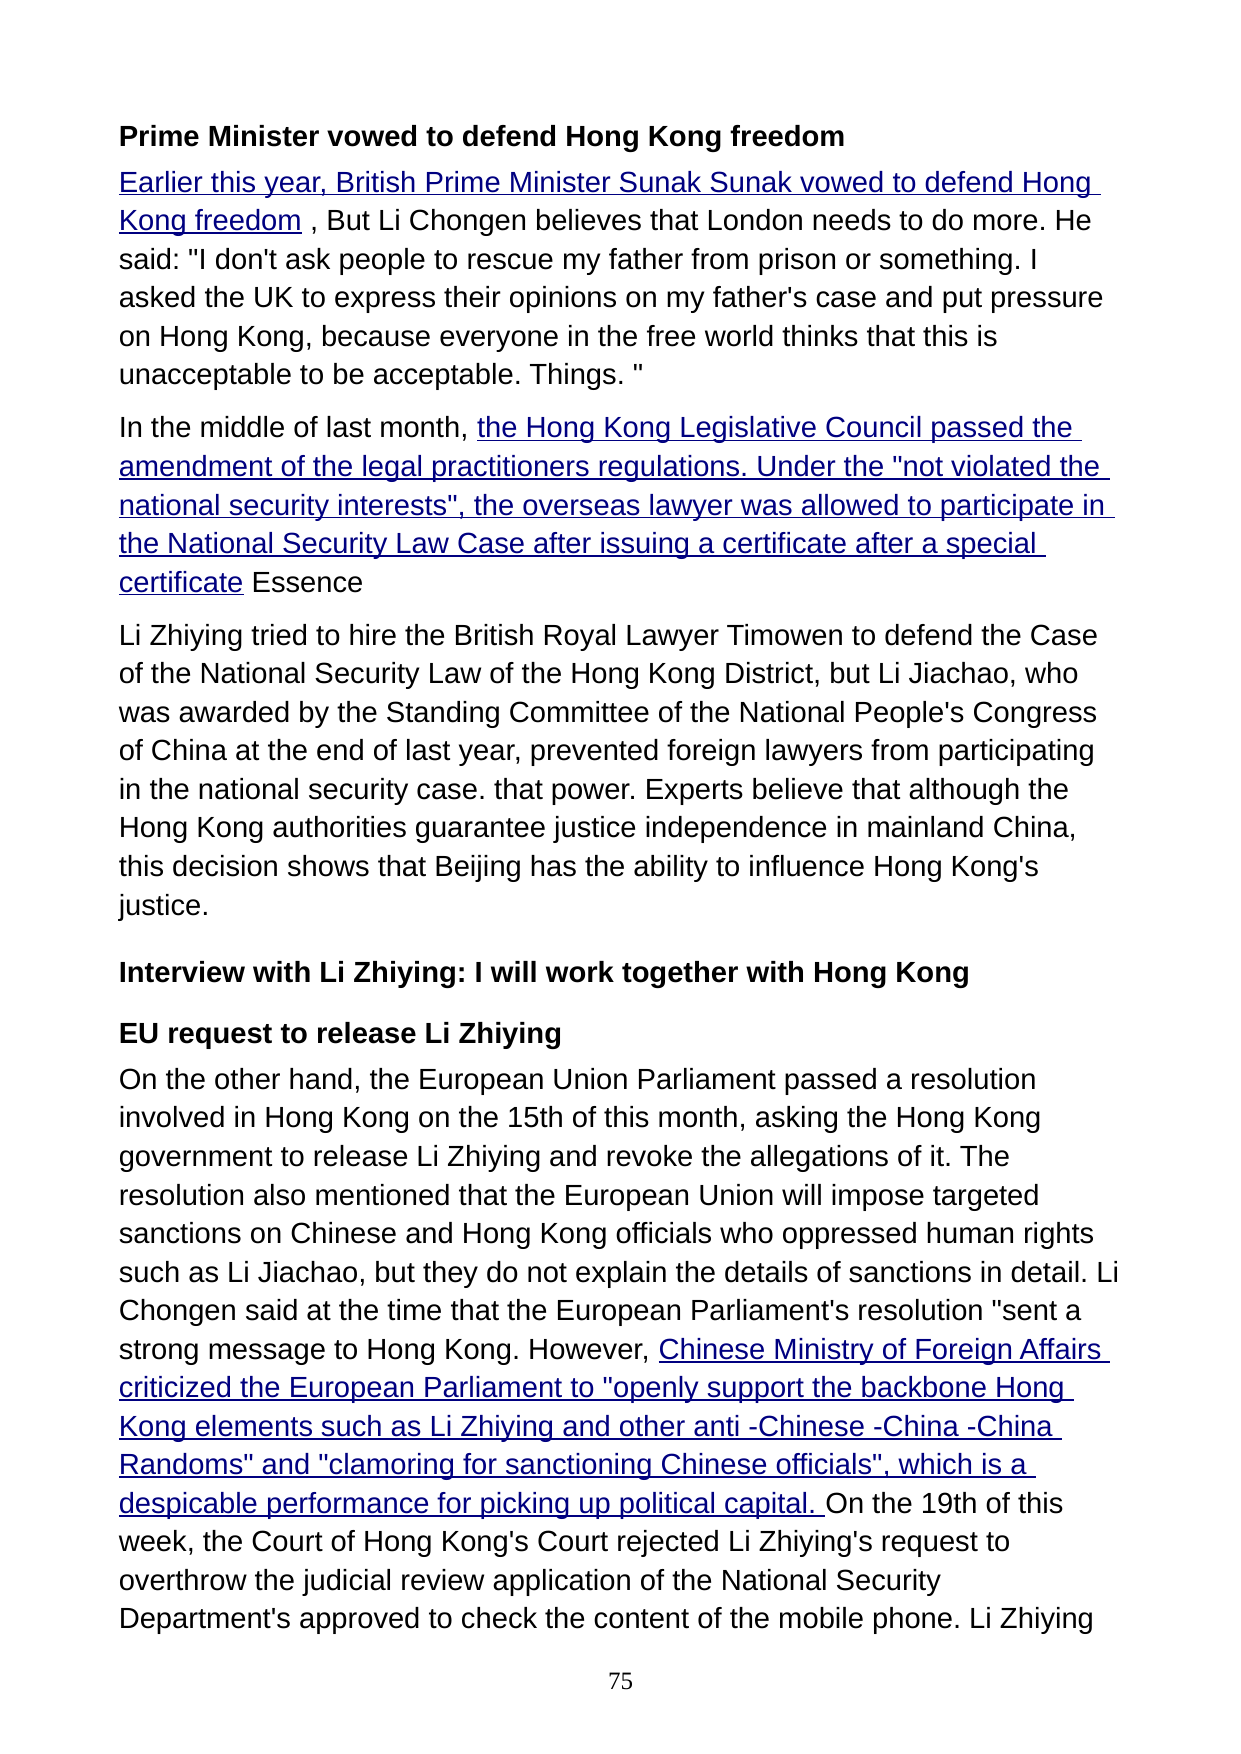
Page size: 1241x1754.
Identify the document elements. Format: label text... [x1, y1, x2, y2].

subtitle EU request to release Li Zhiying [118, 1016, 1122, 1049]
text On the other hand, the European Union Parliament passed a resolution involved in Hong Kong on the 15th of this month, asking the Hong Kong government to release Li Zhiying and revoke the allegations of it. The resolution also mentioned that the European Union will impose targeted sanctions on Chinese and Hong Kong officials who oppressed human rights such as Li Jiachao, but they do not explain the details of sanctions in detail. Li Chongen said at the time that the European Parliament's resolution "sent a strong message to Hong Kong. However, Chinese Ministry of Foreign Affairs criticized the European Parliament to "openly support the backbone Hong Kong elements such as Li Zhiying and other anti -Chinese -China -China Randoms" and "clamoring for sanctioning Chinese officials", which is a despicable performance for picking up political capital. On the 19th of this week, the Court of Hong Kong's Court rejected Li Zhiying's request to overthrow the judicial review application of the National Security Department's approved to check the content of the mobile phone. Li Zhiying [118, 1062, 1122, 1635]
subtitle Prime Minister vowed to defend Hong Kong freedom [118, 118, 1122, 152]
text In the middle of last month, the Hong Kong Legislative Council passed the amendment of the legal practitioners regulations. Under the "not violated the national security interests", the overseas lawyer was allowed to participate in the National Security Law Case after issuing a certificate after a special certificate Essence [118, 410, 1122, 598]
subtitle Interview with Li Zhiying: I will work together with Hong Kong [118, 955, 1122, 989]
text Earlier this year, British Prime Minister Sunak Sunak vowed to defend Hong Kong freedom , But Li Chongen believes that London needs to do more. He said: "I don't ask people to rescue my father from prison or something. I asked the UK to express their opinions on my father's case and put pressure on Hong Kong, because everyone in the free world thinks that this is unacceptable to be acceptable. Things. " [118, 164, 1122, 391]
text Li Zhiying tried to hire the British Royal Lawyer Timowen to defend the Case of the National Security Law of the Hong Kong District, but Li Jiachao, who was awarded by the Standing Committee of the National People's Congress of China at the end of last year, prevented foreign lawyers from participating in the national security case. that power. Experts believe that although the Hong Kong authorities guarantee justice independence in mainland China, this decision shows that Beijing has the ability to influence Hong Kong's justice. [118, 618, 1122, 921]
